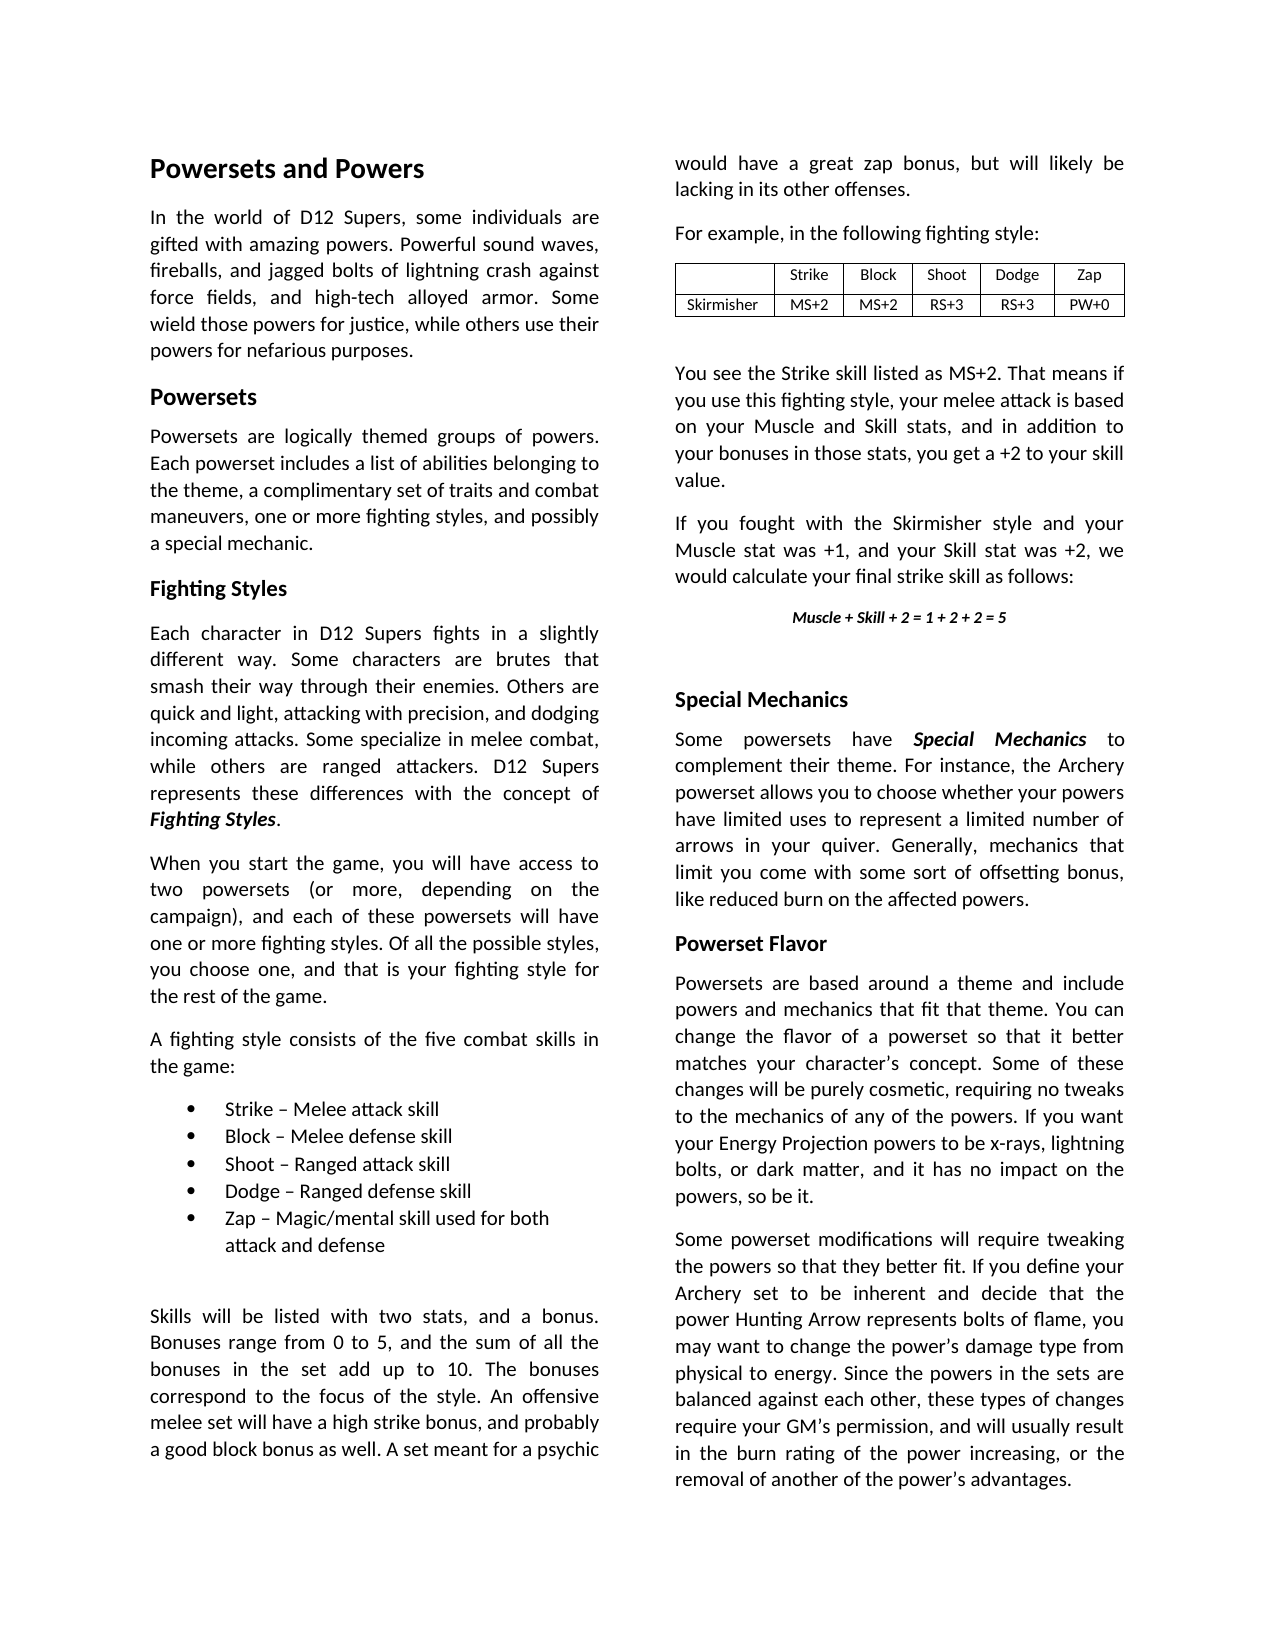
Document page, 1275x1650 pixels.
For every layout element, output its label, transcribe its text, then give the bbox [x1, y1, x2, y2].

text Special Mechanics [675, 685, 1125, 713]
table_header Shoot [913, 264, 980, 294]
table_cell MS+2 [844, 295, 912, 316]
text For example, in the following fighting style: [675, 220, 1125, 245]
text Skills will be listed with two stats, and a bonus. Bonuses range from 0 to 5, and the sum of all the bonuses in the set add up to 10. The bonuses correspond to the focus of the style. An offensive melee set will have a high strike bonus, and probably a good block bonus as well. A set meant for a psychic [150, 1303, 600, 1462]
table_cell MS+2 [775, 295, 843, 316]
text Muscle + Skill + 2 = 1 + 2 + 2 = 5 [675, 607, 1125, 627]
table_header Block [844, 264, 912, 294]
table_header [676, 264, 774, 294]
text Powersets are logically themed groups of powers. Each powerset includes a list of abilities belonging to the theme, a complimentary set of traits and combat maneuvers, one or more fighting styles, and possibly a special mechanic. [150, 424, 600, 556]
list Shoot – Ranged attack skill [187, 1151, 600, 1176]
text If you fought with the Skirmisher style and your Muscle stat was +1, and your Skill stat was +2, we would calculate your final strike skill as follows: [675, 510, 1125, 589]
text When you start the game, you will have access to two powersets (or more, depending on the campaign), and each of these powersets will have one or more fighting styles. Of all the possible styles, you choose one, and that is your fighting style for the rest of the game. [150, 850, 600, 1008]
table_header Strike [775, 264, 843, 294]
list Block – Melee defense skill [187, 1124, 600, 1149]
list Zap – Magic/mental skill used for both attack and defense [187, 1205, 600, 1258]
text Powerset Flavor [675, 929, 1125, 957]
text Each character in D12 Supers fights in a slightly different way. Some characters are brutes that smash their way through their enemies. Others are quick and light, attacking with precision, and dodging incoming attacks. Some specialize in melee combat, while others are ranged attackers. D12 Supers represents these differences with the concept of Fighting Styles. [150, 620, 600, 832]
text would have a great zap bonus, but will likely be lacking in its other offenses. [675, 150, 1125, 202]
text Fighting Styles [150, 574, 600, 602]
text A fighting style consists of the five combat skills in the game: [150, 1026, 600, 1078]
text Some powersets have Special Mechanics to complement their theme. For instance, the Archery powerset allows you to choose whether your powers have limited uses to represent a limited number of arrows in your quiver. Generally, mechanics that limit you come with some sort of offsetting bonus, like reduced burn on the affected powers. [675, 726, 1125, 911]
table_header Dodge [981, 264, 1054, 294]
text Powersets are based around a theme and include powers and mechanics that fit that theme. You can change the flavor of a powerset so that it better matches your character’s concept. Some of these changes will be purely cosmetic, requiring no tweaks to the mechanics of any of the powers. If you want your Energy Projection powers to be x-rays, lightning bolts, or dark matter, and it has no impact on the powers, so be it. [675, 970, 1125, 1208]
text In the world of D12 Supers, some individuals are gifted with amazing powers. Powerful sound waves, fireballs, and jagged bolts of lightning crash against force fields, and high-tech alloyed armor. Some wield those powers for justice, while others use their powers for nefarious purposes. [150, 204, 600, 363]
table_cell RS+3 [981, 295, 1054, 316]
table_cell RS+3 [913, 295, 980, 316]
text Powersets [150, 381, 600, 411]
table_header Zap [1055, 264, 1124, 294]
text Some powerset modifications will require tweaking the powers so that they better fit. If you define your Archery set to be inherent and decide that the power Hunting Arrow represents bolts of flame, you may want to change the power’s damage type from physical to energy. Since the powers in the sets are balanced against each other, these types of changes require your GM’s permission, and will usually result in the burn rating of the power increasing, or the removal of another of the power’s advantages. [675, 1226, 1125, 1492]
list Strike – Melee attack skill [187, 1096, 600, 1122]
table_cell Skirmisher [676, 295, 774, 316]
table_cell PW+0 [1055, 295, 1124, 316]
text Powersets and Powers [150, 150, 600, 186]
list Dodge – Ranged defense skill [187, 1178, 600, 1203]
text You see the Strike skill listed as MS+2. That means if you use this fighting style, your melee attack is based on your Muscle and Skill stats, and in addition to your bonuses in those stats, you get a +2 to your skill value. [675, 360, 1125, 492]
